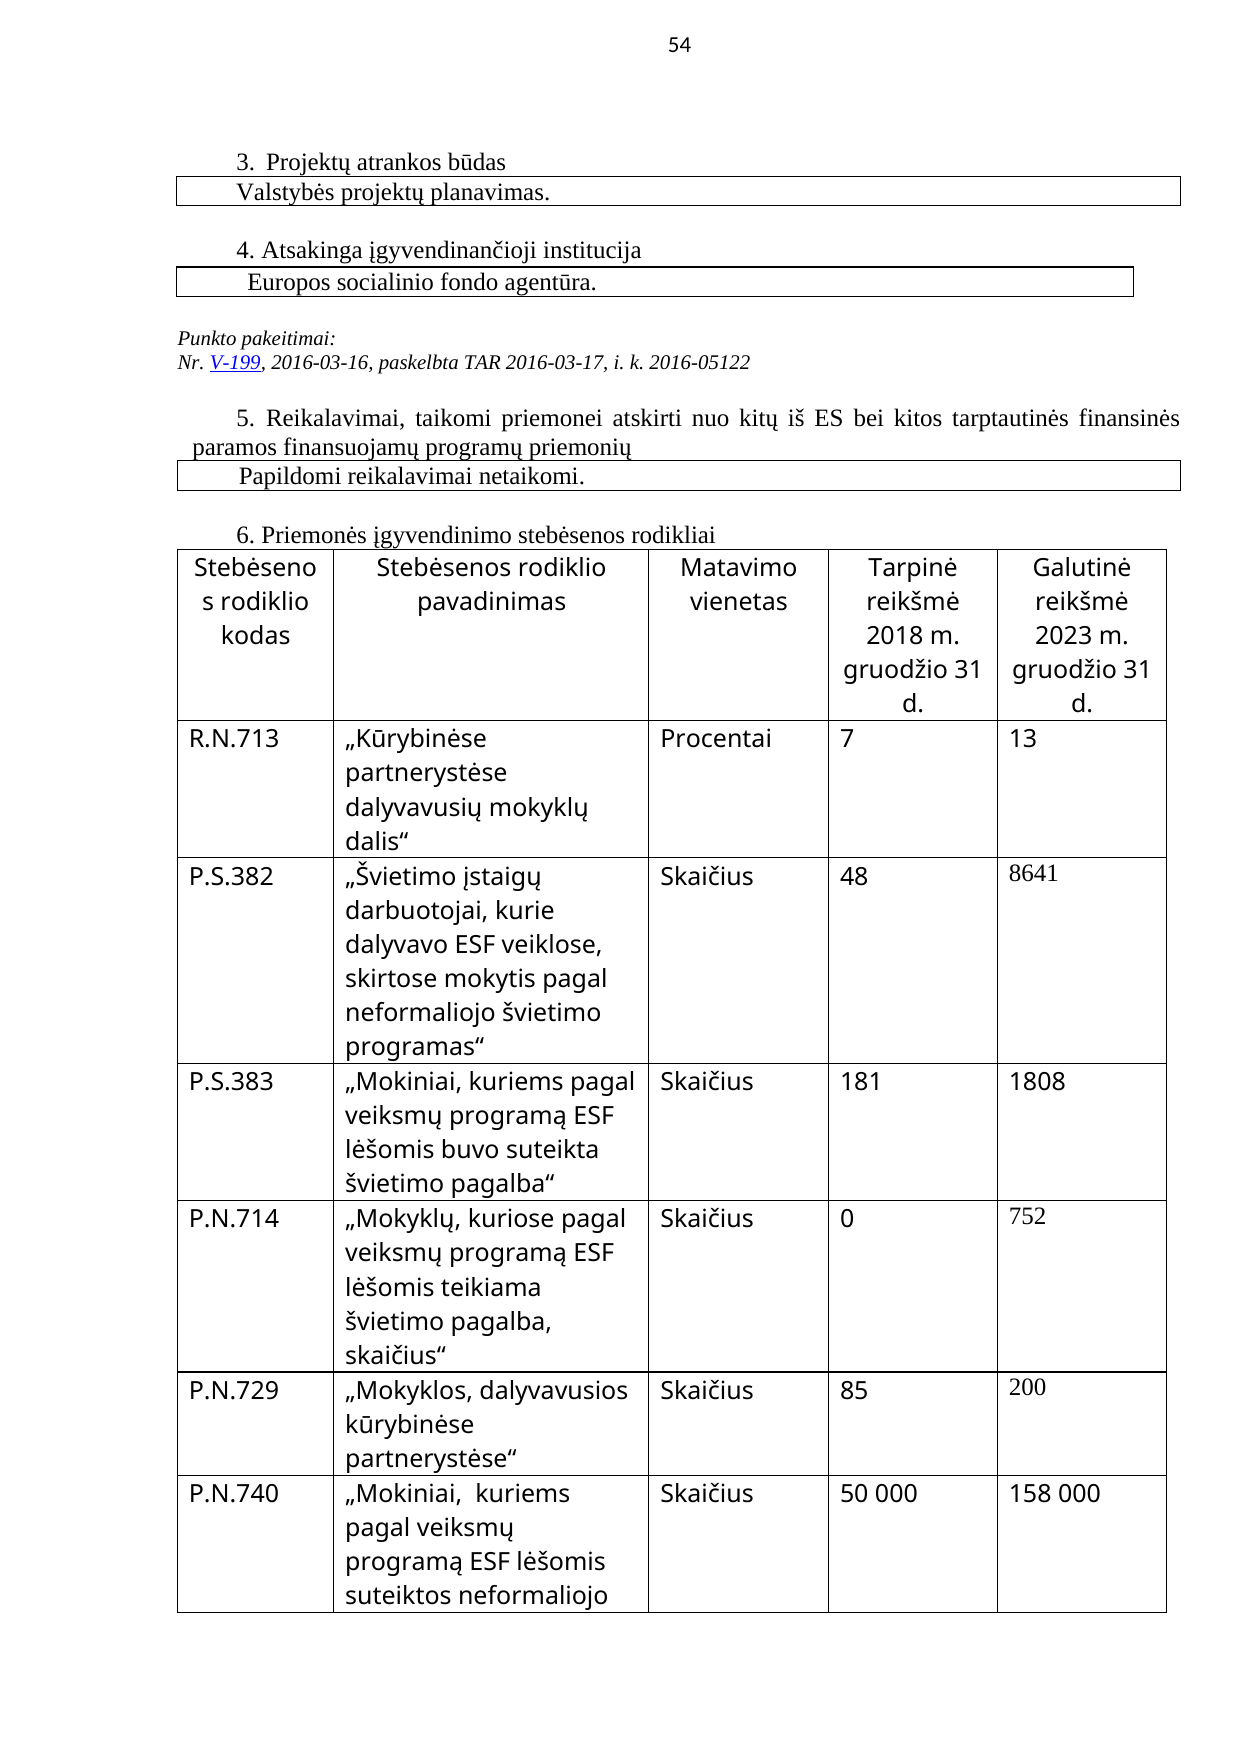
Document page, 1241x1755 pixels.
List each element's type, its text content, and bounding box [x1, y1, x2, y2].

table_cell P.S.383 [178, 1064, 333, 1200]
table_cell Procentai [649, 721, 828, 857]
table_cell 85 [829, 1373, 997, 1474]
text 3. Projektų atrankos būdas [236, 147, 1181, 176]
table_cell 158 000 [998, 1476, 1166, 1612]
table_cell 200 [998, 1373, 1166, 1474]
text Nr. V-199, 2016-03-16, paskelbta TAR 2016-03-17, i. k. 2016-05122 [177, 350, 1181, 374]
table_cell „Švietimo įstaigų darbuotojai, kurie dalyvavo ESF veiklose, skirtose mokytis pagal neformaliojo švietimo programas“ [334, 858, 648, 1063]
table_cell 7 [829, 721, 997, 857]
table_cell 752 [998, 1201, 1166, 1371]
table_cell P.N.714 [178, 1201, 333, 1371]
table_header Stebėsenos rodiklio pavadinimas [334, 550, 648, 720]
table_header Europos socialinio fondo agentūra. [177, 268, 1133, 296]
text 5. Reikalavimai, taikomi priemonei atskirti nuo kitų iš ES bei kitos tarptautinės finansinės paramos finansuojamų programų priemonių [192, 403, 1181, 460]
table_cell „Kūrybinėse partnerystėse dalyvavusių mokyklų dalis“ [334, 721, 648, 857]
table_cell P.S.382 [178, 858, 333, 1063]
table_cell Skaičius [649, 1064, 828, 1200]
table_cell 8641 [998, 858, 1166, 1063]
table_cell Skaičius [649, 1201, 828, 1371]
table_cell 13 [998, 721, 1166, 857]
table_header Papildomi reikalavimai netaikomi. [178, 461, 1180, 490]
table_cell 181 [829, 1064, 997, 1200]
table_cell Skaičius [649, 858, 828, 1063]
table_cell „Mokiniai, kuriems pagal veiksmų programą ESF lėšomis buvo suteikta švietimo pagalba“ [334, 1064, 648, 1200]
table_cell Skaičius [649, 1373, 828, 1474]
text 4. Atsakinga įgyvendinančioji institucija [236, 235, 1181, 264]
table_cell P.N.729 [178, 1373, 333, 1474]
table_header Matavimo vienetas [649, 550, 828, 720]
table_cell Skaičius [649, 1476, 828, 1612]
table_cell „Mokyklų, kuriose pagal veiksmų programą ESF lėšomis teikiama švietimo pagalba, skaičius“ [334, 1201, 648, 1371]
text Punkto pakeitimai: [177, 326, 1181, 350]
table_cell P.N.740 [178, 1476, 333, 1612]
table_cell 0 [829, 1201, 997, 1371]
table_cell 48 [829, 858, 997, 1063]
table_cell „Mokiniai, kuriems pagal veiksmų programą ESF lėšomis suteiktos neformaliojo [334, 1476, 648, 1612]
text 6. Priemonės įgyvendinimo stebėsenos rodikliai [192, 520, 1181, 549]
table_header Galutinė reikšmė 2023 m. gruodžio 31 d. [998, 550, 1166, 720]
table_cell „Mokyklos, dalyvavusios kūrybinėse partnerystėse“ [334, 1373, 648, 1474]
table_cell 50 000 [829, 1476, 997, 1612]
table_cell 1808 [998, 1064, 1166, 1200]
table_cell R.N.713 [178, 721, 333, 857]
table_header Tarpinė reikšmė 2018 m. gruodžio 31 d. [829, 550, 997, 720]
table_header Stebėsenos rodiklio kodas [178, 550, 333, 720]
table_header Valstybės projektų planavimas. [177, 177, 1180, 205]
